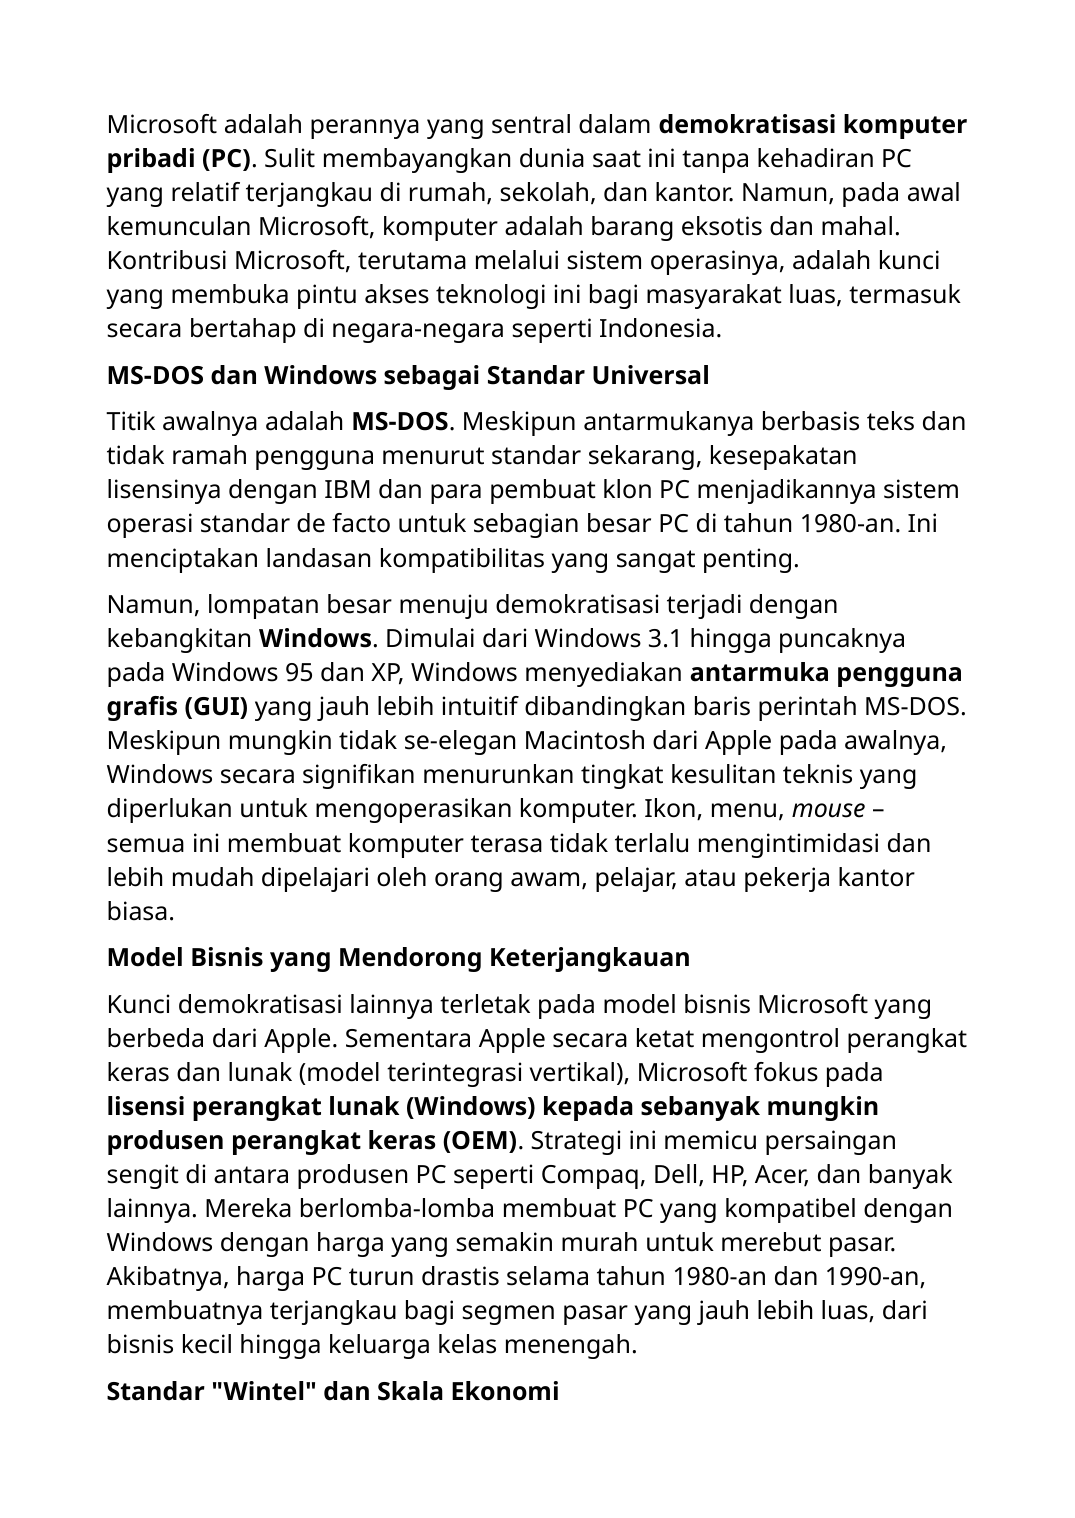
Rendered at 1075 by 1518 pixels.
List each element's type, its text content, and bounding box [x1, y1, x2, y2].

text Standar "Wintel" dan Skala Ekonomi [106, 1374, 968, 1408]
text Kunci demokratisasi lainnya terletak pada model bisnis Microsoft yang berbeda dari Apple. Sementara Apple secara ketat mengontrol perangkat keras dan lunak (model terintegrasi vertikal), Microsoft fokus pada lisensi perangkat lunak (Windows) kepada sebanyak mungkin produsen perangkat keras (OEM). Strategi ini memicu persaingan sengit di antara produsen PC seperti Compaq, Dell, HP, Acer, dan banyak lainnya. Mereka berlomba-lomba membuat PC yang kompatibel dengan Windows dengan harga yang semakin murah untuk merebut pasar. Akibatnya, harga PC turun drastis selama tahun 1980-an dan 1990-an, membuatnya terjangkau bagi segmen pasar yang jauh lebih luas, dari bisnis kecil hingga keluarga kelas menengah. [106, 986, 968, 1361]
text Model Bisnis yang Mendorong Keterjangkauan [106, 940, 968, 974]
text Microsoft adalah perannya yang sentral dalam demokratisasi komputer pribadi (PC). Sulit membayangkan dunia saat ini tanpa kehadiran PC yang relatif terjangkau di rumah, sekolah, dan kantor. Namun, pada awal kemunculan Microsoft, komputer adalah barang eksotis dan mahal. Kontribusi Microsoft, terutama melalui sistem operasinya, adalah kunci yang membuka pintu akses teknologi ini bagi masyarakat luas, termasuk secara bertahap di negara-negara seperti Indonesia. [106, 106, 968, 345]
text MS-DOS dan Windows sebagai Standar Universal [106, 357, 968, 391]
text Namun, lompatan besar menuju demokratisasi terjadi dengan kebangkitan Windows. Dimulai dari Windows 3.1 hingga puncaknya pada Windows 95 dan XP, Windows menyediakan antarmuka pengguna grafis (GUI) yang jauh lebih intuitif dibandingkan baris perintah MS-DOS. Meskipun mungkin tidak se-elegan Macintosh dari Apple pada awalnya, Windows secara signifikan menurunkan tingkat kesulitan teknis yang diperlukan untuk mengoperasikan komputer. Ikon, menu, mouse – semua ini membuat komputer terasa tidak terlalu mengintimidasi dan lebih mudah dipelajari oleh orang awam, pelajar, atau pekerja kantor biasa. [106, 587, 968, 927]
text Titik awalnya adalah MS-DOS. Meskipun antarmukanya berbasis teks dan tidak ramah pengguna menurut standar sekarang, kesepakatan lisensinya dengan IBM dan para pembuat klon PC menjadikannya sistem operasi standar de facto untuk sebagian besar PC di tahun 1980-an. Ini menciptakan landasan kompatibilitas yang sangat penting. [106, 404, 968, 574]
